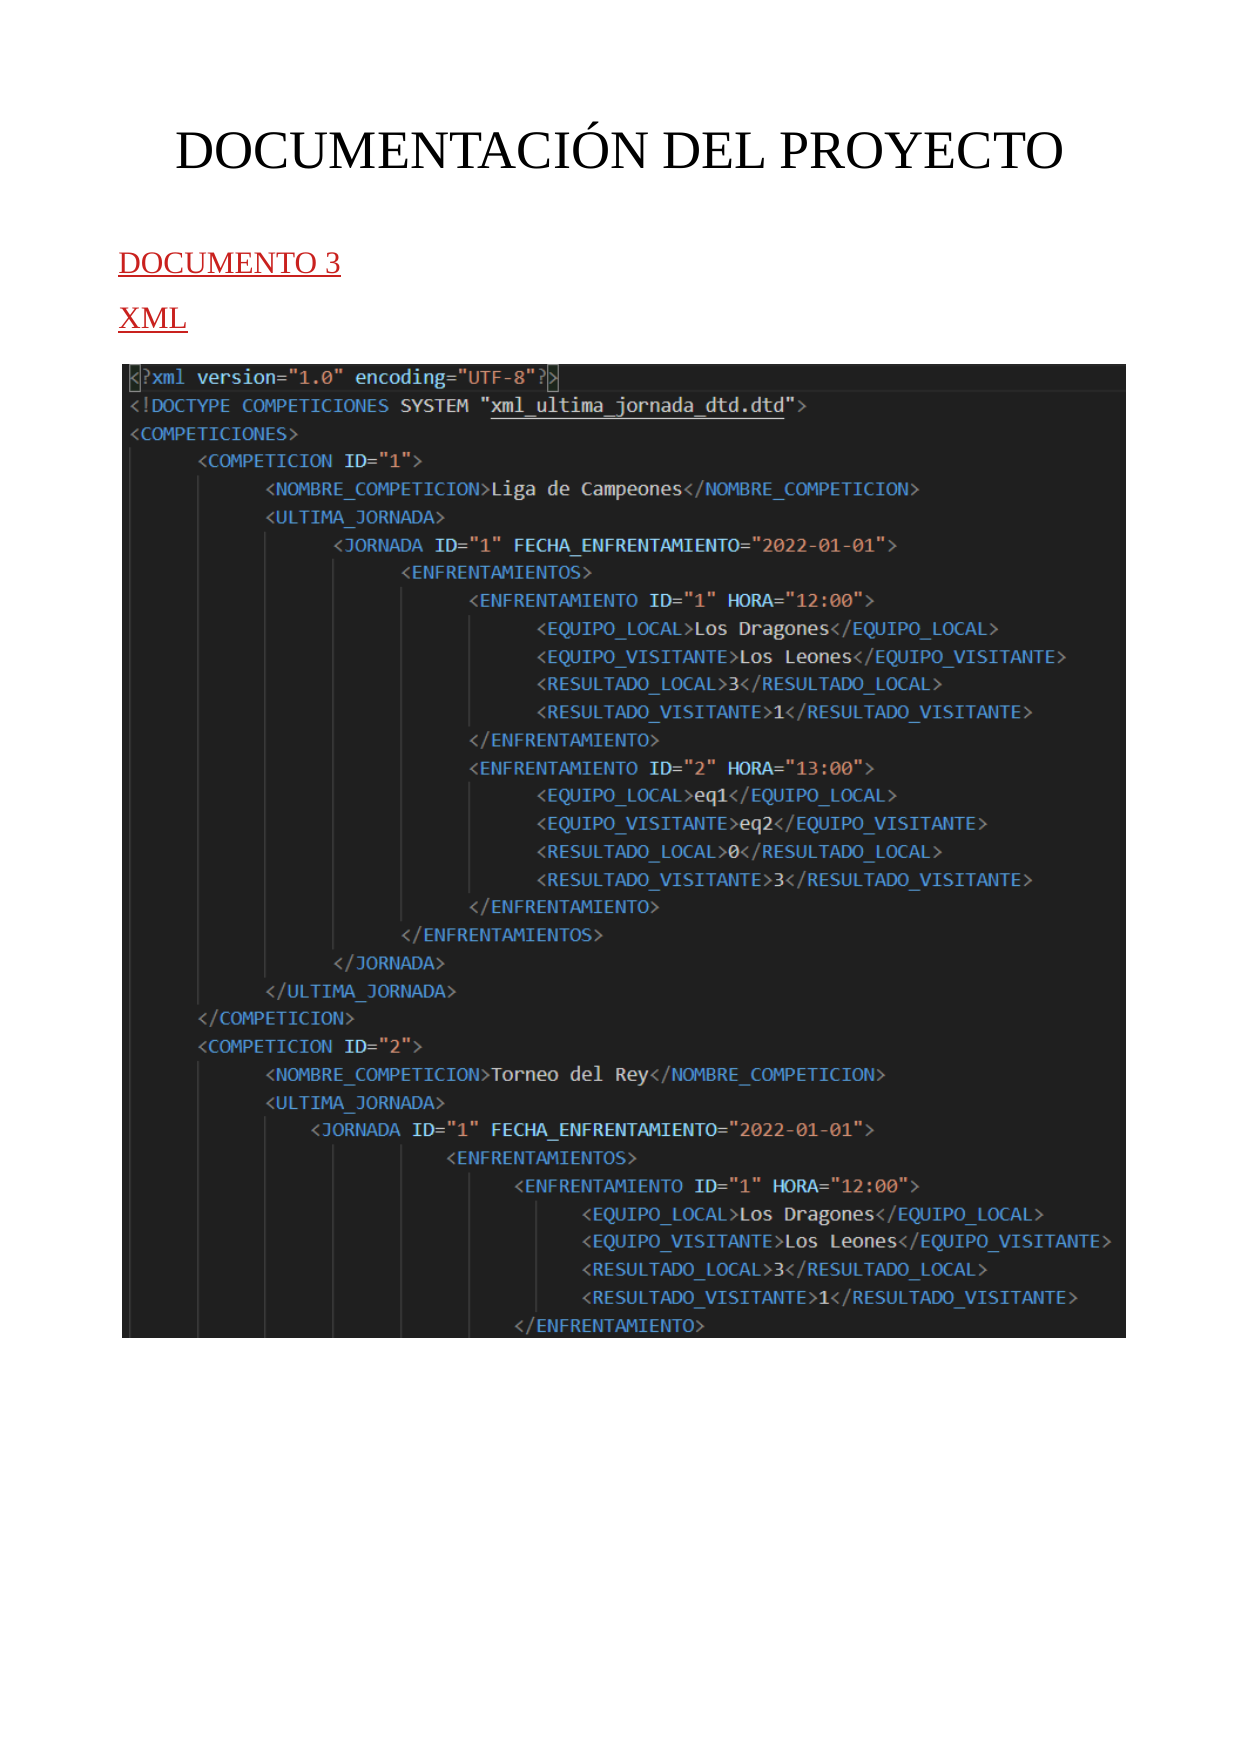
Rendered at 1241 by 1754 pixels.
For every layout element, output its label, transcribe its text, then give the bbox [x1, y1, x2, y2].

picture [122, 364, 1126, 1338]
text DOCUMENTO 3 [118, 244, 1122, 280]
text XML [118, 300, 1122, 336]
